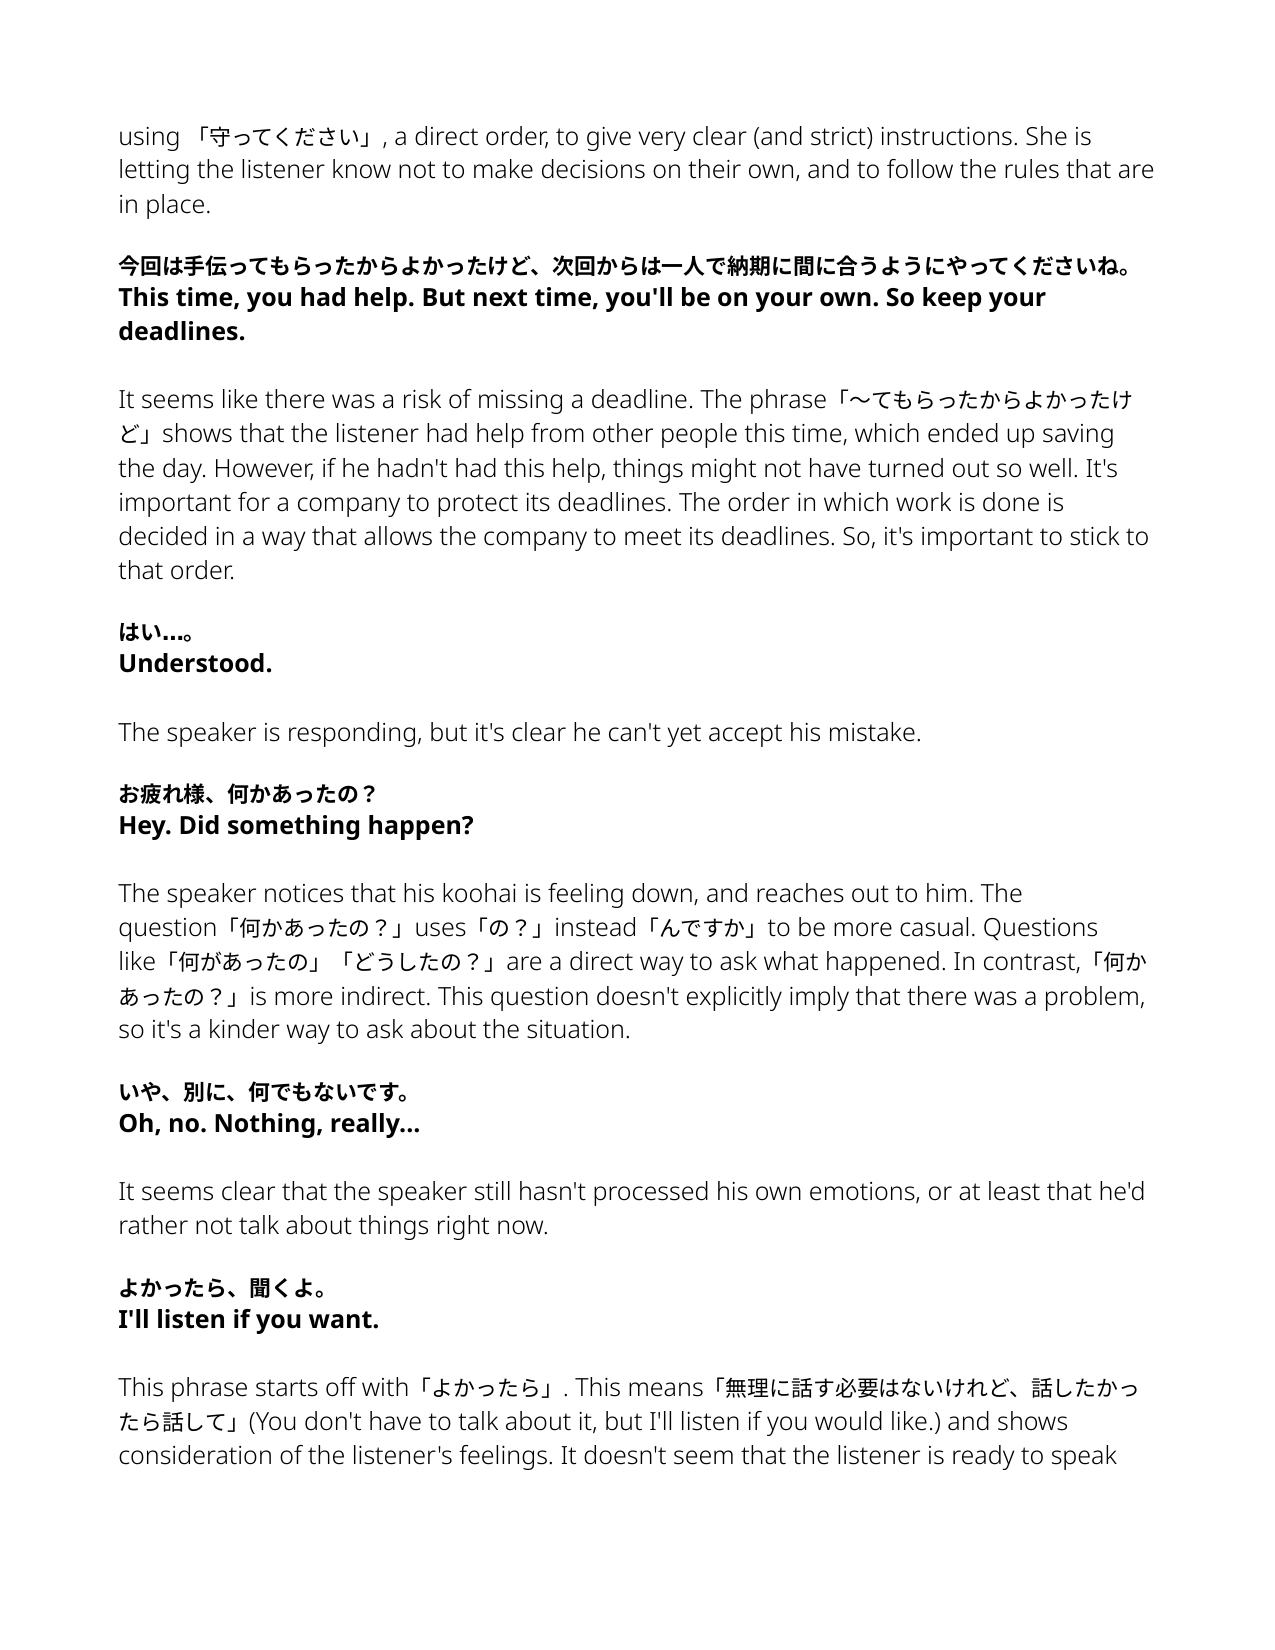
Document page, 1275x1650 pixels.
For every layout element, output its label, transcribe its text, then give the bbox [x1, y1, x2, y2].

text I'll listen if you want. [118, 1302, 1157, 1336]
text The speaker notices that his koohai is feeling down, and reaches out to him. The question「何かあったの？」uses「の？」instead「んですか」to be more casual. Questions like「何があったの」「どうしたの？」are a direct way to ask what happened. In contrast,「何かあったの？」is more indirect. This question doesn't explicitly imply that there was a problem, so it's a kinder way to ask about the situation. [118, 876, 1157, 1046]
text It seems like there was a risk of missing a deadline. The phrase「～てもらったからよかったけど」shows that the listener had help from other people this time, which ended up saving the day. However, if he hadn't had this help, things might not have turned out so well. It's important for a company to protect its deadlines. The order in which work is done is decided in a way that allows the company to meet its deadlines. So, it's important to stick to that order. [118, 382, 1157, 586]
text はい…。 [118, 621, 1157, 646]
text This phrase starts off with「よかったら」. This means「無理に話す必要はないけれど、話したかったら話して」(You don't have to talk about it, but I'll listen if you would like.) and shows consideration of the listener's feelings. It doesn't seem that the listener is ready to speak [118, 1370, 1157, 1472]
text お疲れ様、何かあったの？ [118, 782, 1157, 808]
text いや、別に、何でもないです。 [118, 1080, 1157, 1106]
text using 「守ってください」, a direct order, to give very clear (and strict) instructions. She is letting the listener know not to make decisions on their own, and to follow the rules that are in place. [118, 118, 1157, 220]
text It seems clear that the speaker still hasn't processed his own emotions, or at least that he'd rather not talk about things right now. [118, 1174, 1157, 1242]
text The speaker is responding, but it's clear he can't yet accept his mistake. [118, 714, 1157, 748]
text Hey. Did something happen? [118, 808, 1157, 842]
text よかったら、聞くよ。 [118, 1276, 1157, 1302]
text Oh, no. Nothing, really... [118, 1106, 1157, 1140]
text Understood. [118, 646, 1157, 680]
text This time, you had help. But next time, you'll be on your own. So keep your deadlines. [118, 280, 1157, 348]
text 今回は手伝ってもらったからよかったけど、次回からは一人で納期に間に合うようにやってくださいね。 [118, 254, 1157, 280]
